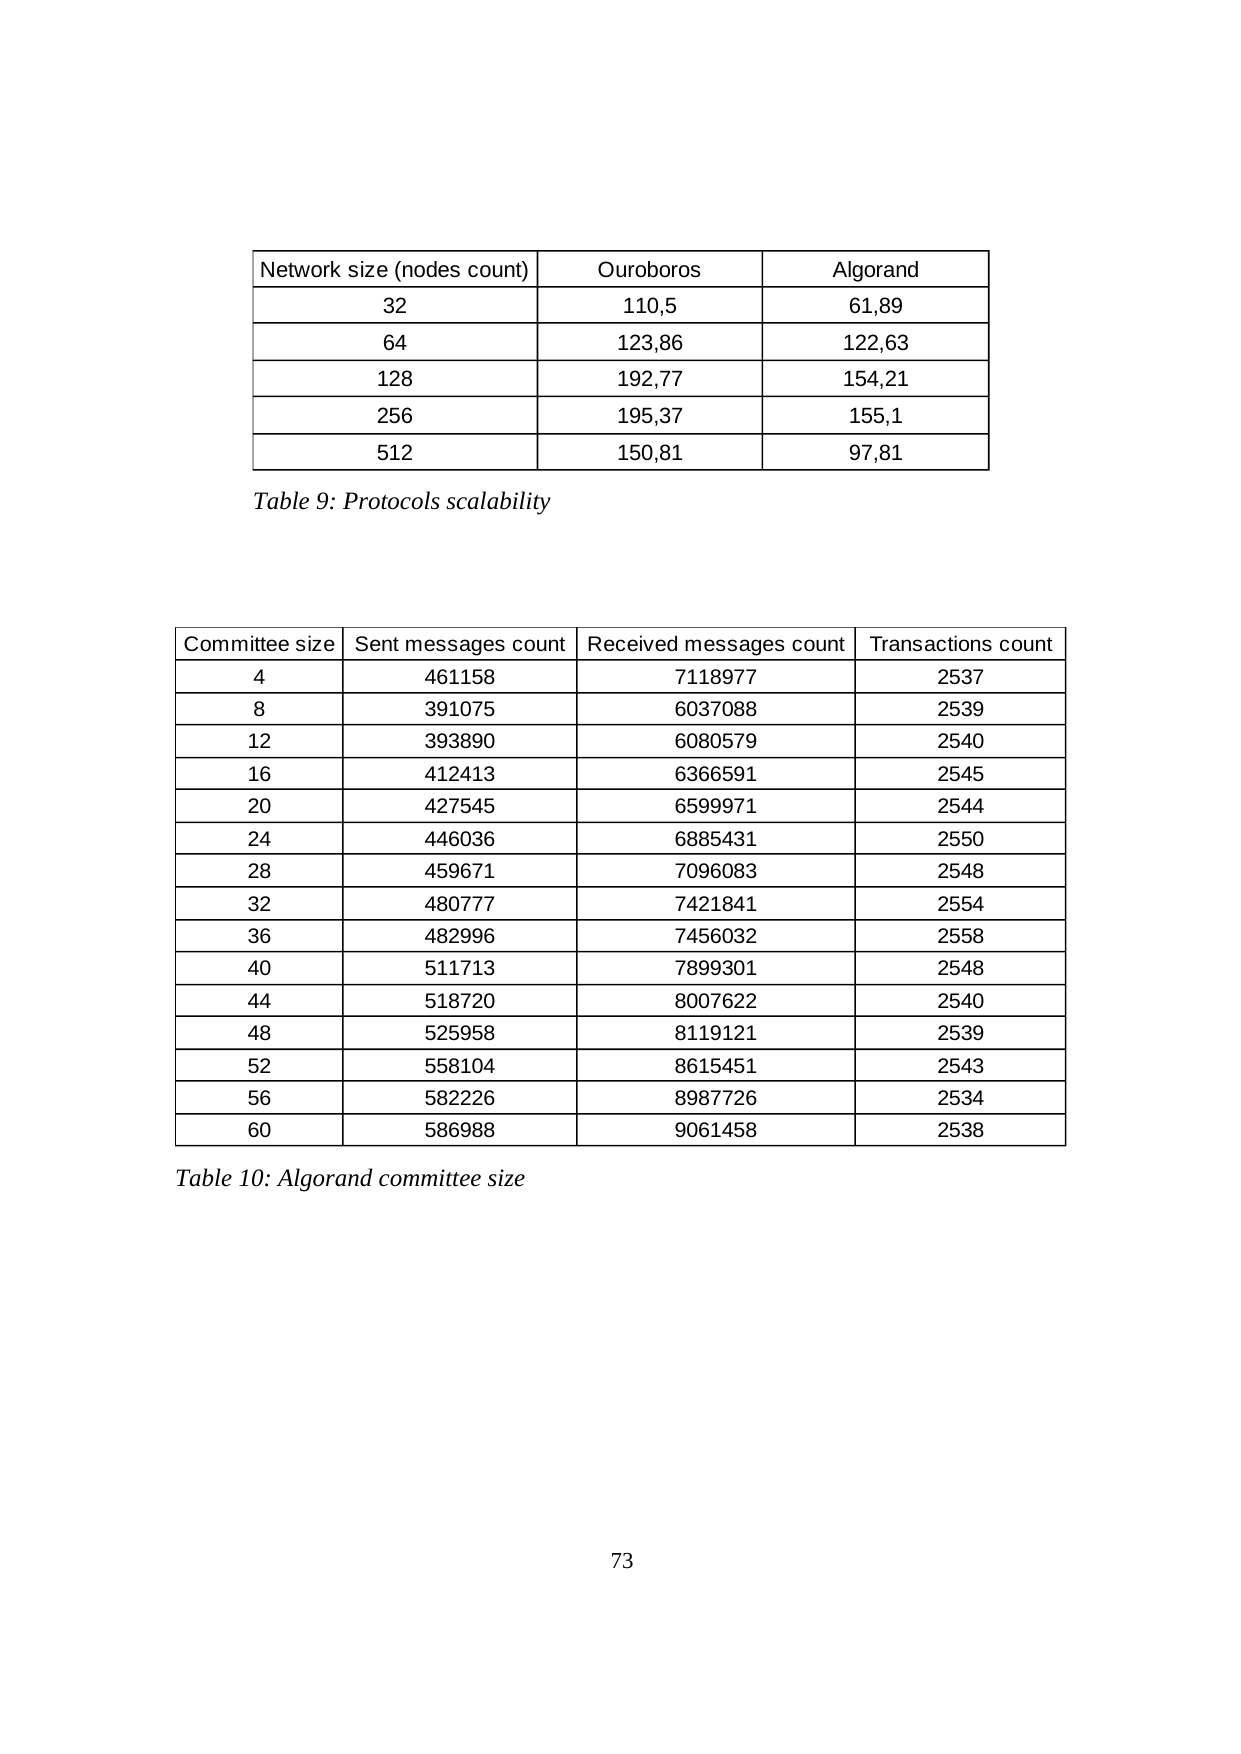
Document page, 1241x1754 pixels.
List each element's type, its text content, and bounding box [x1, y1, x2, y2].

text Table 10: Algorand committee size [175, 627, 1068, 1192]
text Table 9: Protocols scalability [253, 250, 991, 515]
